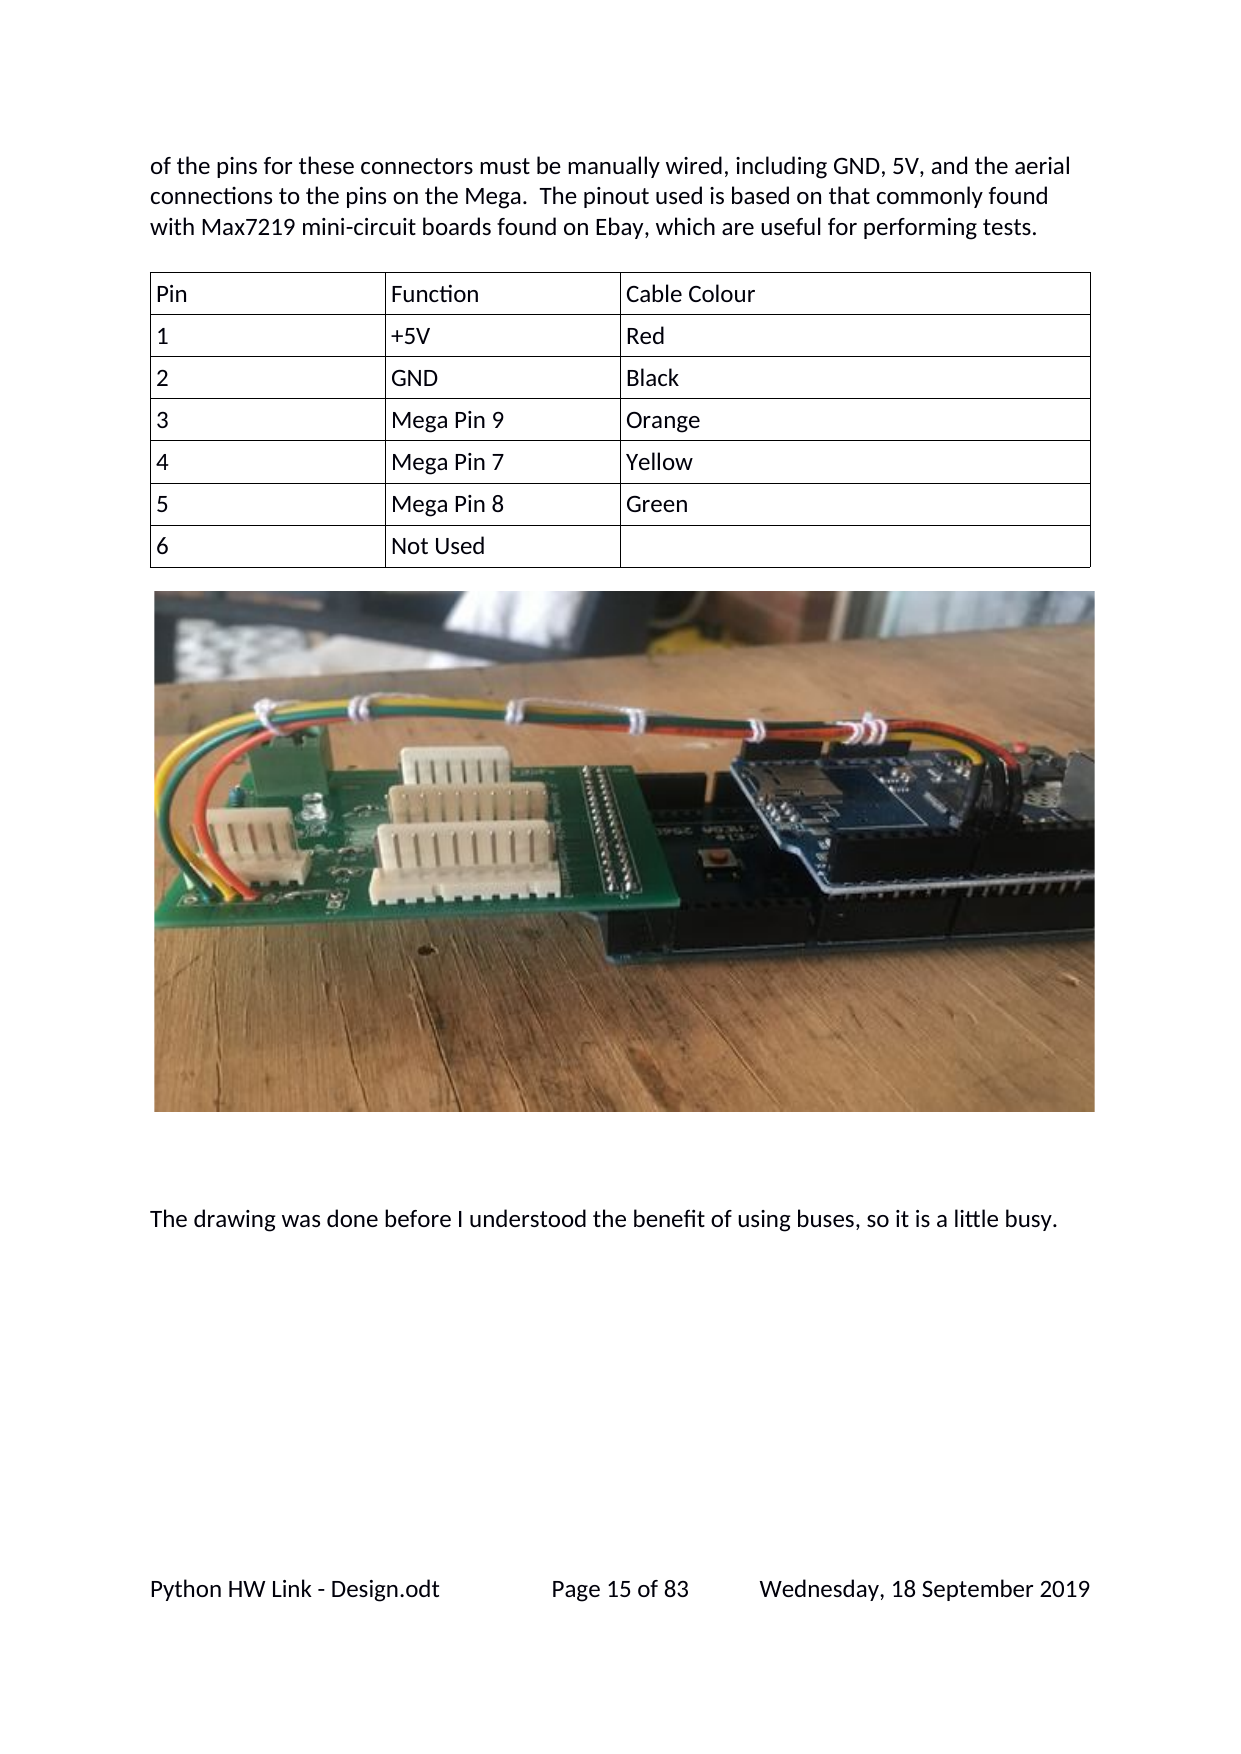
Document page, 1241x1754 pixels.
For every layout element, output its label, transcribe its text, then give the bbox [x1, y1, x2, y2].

table_cell 1 [151, 315, 385, 356]
table_cell Not Used [386, 526, 620, 567]
table_cell Black [621, 357, 1090, 398]
table_cell Green [621, 484, 1090, 524]
table_cell 5 [151, 484, 385, 524]
table_cell Mega Pin 9 [386, 399, 620, 440]
table_cell Yellow [621, 441, 1090, 482]
table_cell [621, 526, 1090, 567]
text The drawing was done before I understood the benefit of using buses, so it is a little busy. [150, 1203, 1090, 1234]
table_header Pin [151, 273, 385, 314]
table_cell Mega Pin 7 [386, 441, 620, 482]
table_cell 6 [151, 526, 385, 567]
table_cell 4 [151, 441, 385, 482]
table_cell GND [386, 357, 620, 398]
table_cell Red [621, 315, 1090, 356]
table_cell +5V [386, 315, 620, 356]
table_cell 2 [151, 357, 385, 398]
picture [154, 591, 1095, 1112]
table_cell 3 [151, 399, 385, 440]
table_header Function [386, 273, 620, 314]
text of the pins for these connectors must be manually wired, including GND, 5V, and the aerial connections to the pins on the Mega. The pinout used is based on that commonly found with Max7219 mini-circuit boards found on Ebay, which are useful for performing tests. [150, 150, 1090, 242]
table_cell Mega Pin 8 [386, 484, 620, 524]
table_header Cable Colour [621, 273, 1090, 314]
table_cell Orange [621, 399, 1090, 440]
